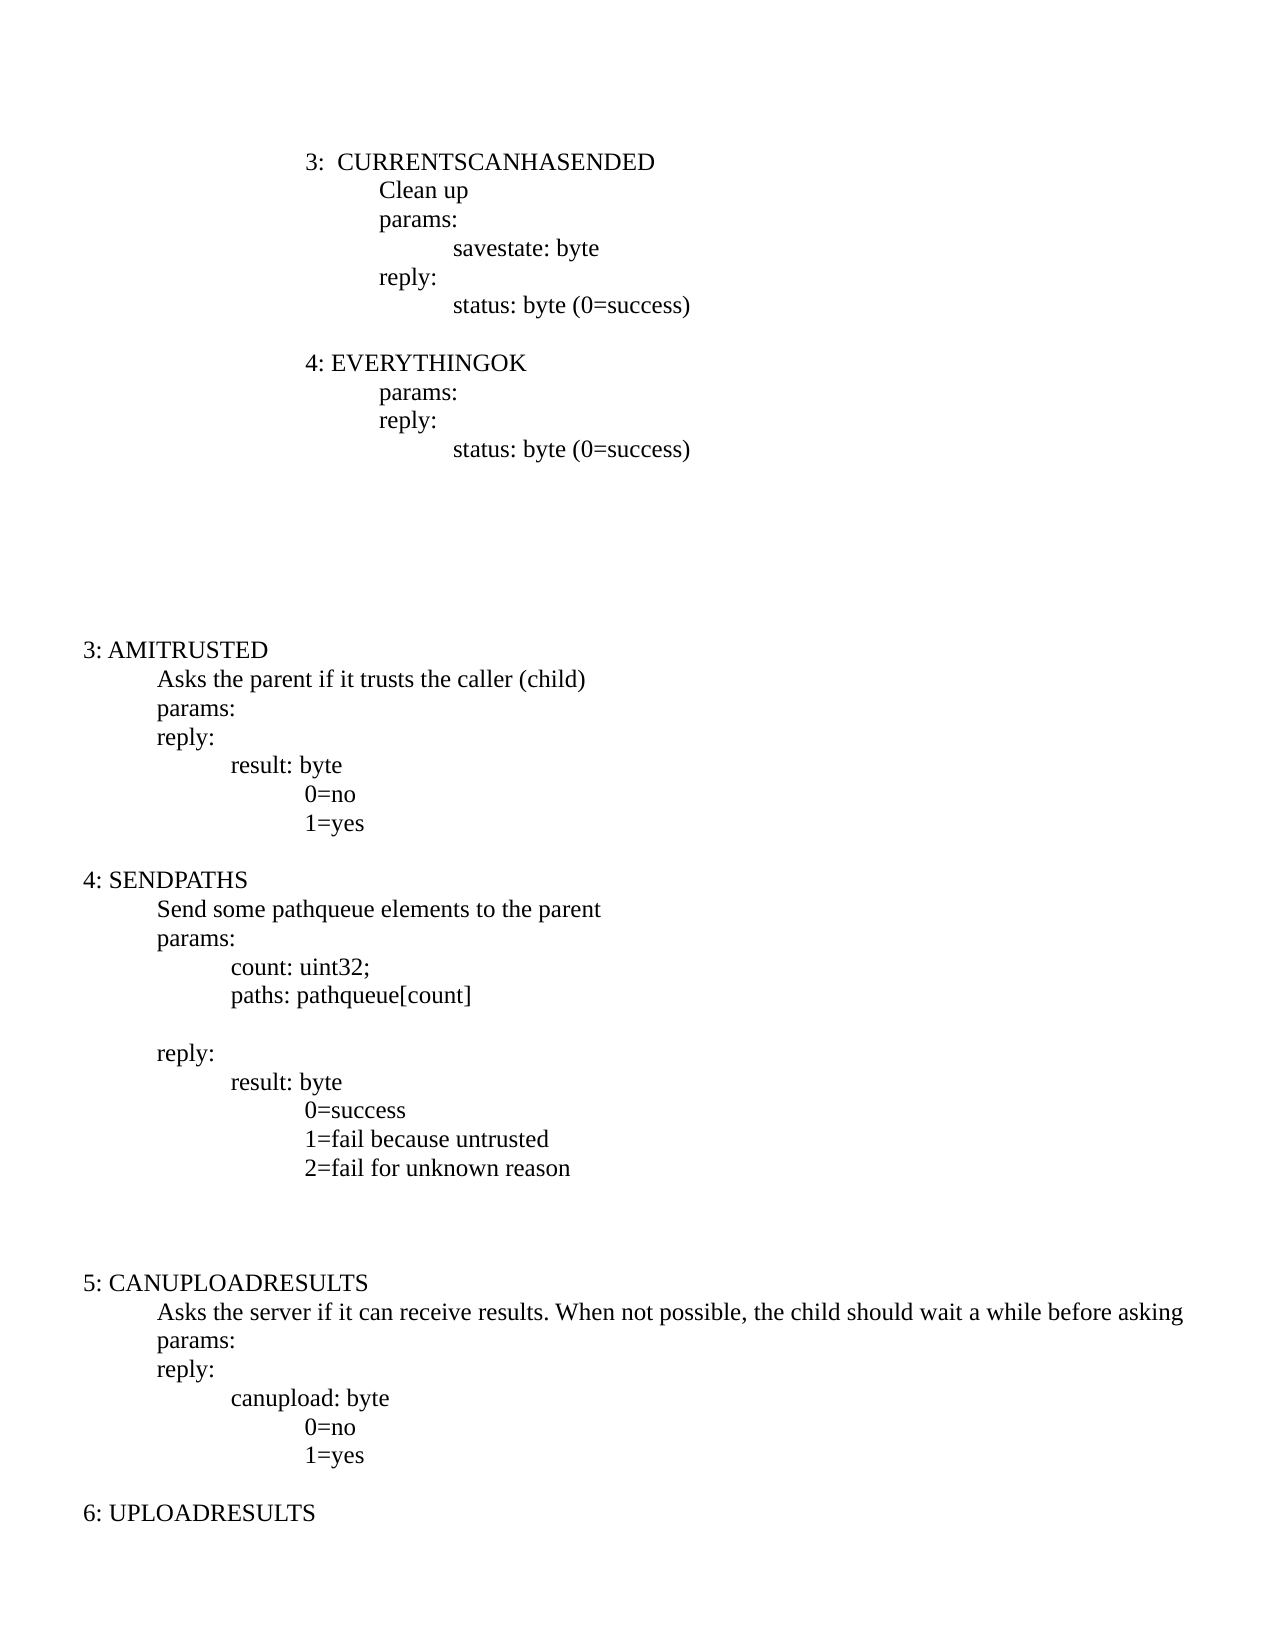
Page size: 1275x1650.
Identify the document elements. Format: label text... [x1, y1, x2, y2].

text result: byte [83, 1067, 1275, 1096]
text 5: CANUPLOADRESULTS [83, 1268, 1275, 1297]
text reply: [83, 1354, 1275, 1383]
text 1=yes [83, 1441, 1275, 1469]
text status: byte (0=success) [231, 291, 1275, 319]
text 1=yes [83, 808, 1275, 837]
text result: byte [83, 751, 1275, 779]
text 0=no [83, 1412, 1275, 1441]
text 1=fail because untrusted [83, 1124, 1275, 1153]
text Clean up [231, 176, 1275, 204]
text params: [83, 693, 1275, 722]
text 3: CURRENTSCANHASENDED [231, 147, 1275, 176]
text savestate: byte [231, 233, 1275, 262]
text params: [83, 1326, 1275, 1354]
text 0=no [83, 779, 1275, 808]
text status: byte (0=success) [231, 434, 1275, 463]
text 4: EVERYTHINGOK [231, 348, 1275, 377]
text reply: [231, 406, 1275, 434]
text 0=success [83, 1096, 1275, 1124]
text Send some pathqueue elements to the parent [83, 894, 1275, 923]
text canupload: byte [83, 1383, 1275, 1412]
text reply: [83, 1038, 1275, 1067]
text 4: SENDPATHS [83, 866, 1275, 894]
text Asks the server if it can receive results. When not possible, the child should wait a while before asking [83, 1297, 1275, 1326]
text 2=fail for unknown reason [83, 1153, 1275, 1182]
text 6: UPLOADRESULTS [83, 1498, 1275, 1527]
text params: [231, 204, 1275, 233]
text count: uint32; [83, 952, 1275, 981]
text params: [231, 377, 1275, 406]
text 3: AMITRUSTED [83, 636, 1275, 664]
text reply: [231, 262, 1275, 291]
text params: [83, 923, 1275, 952]
text Asks the parent if it trusts the caller (child) [83, 664, 1275, 693]
text paths: pathqueue[count] [83, 981, 1275, 1009]
text reply: [83, 722, 1275, 751]
